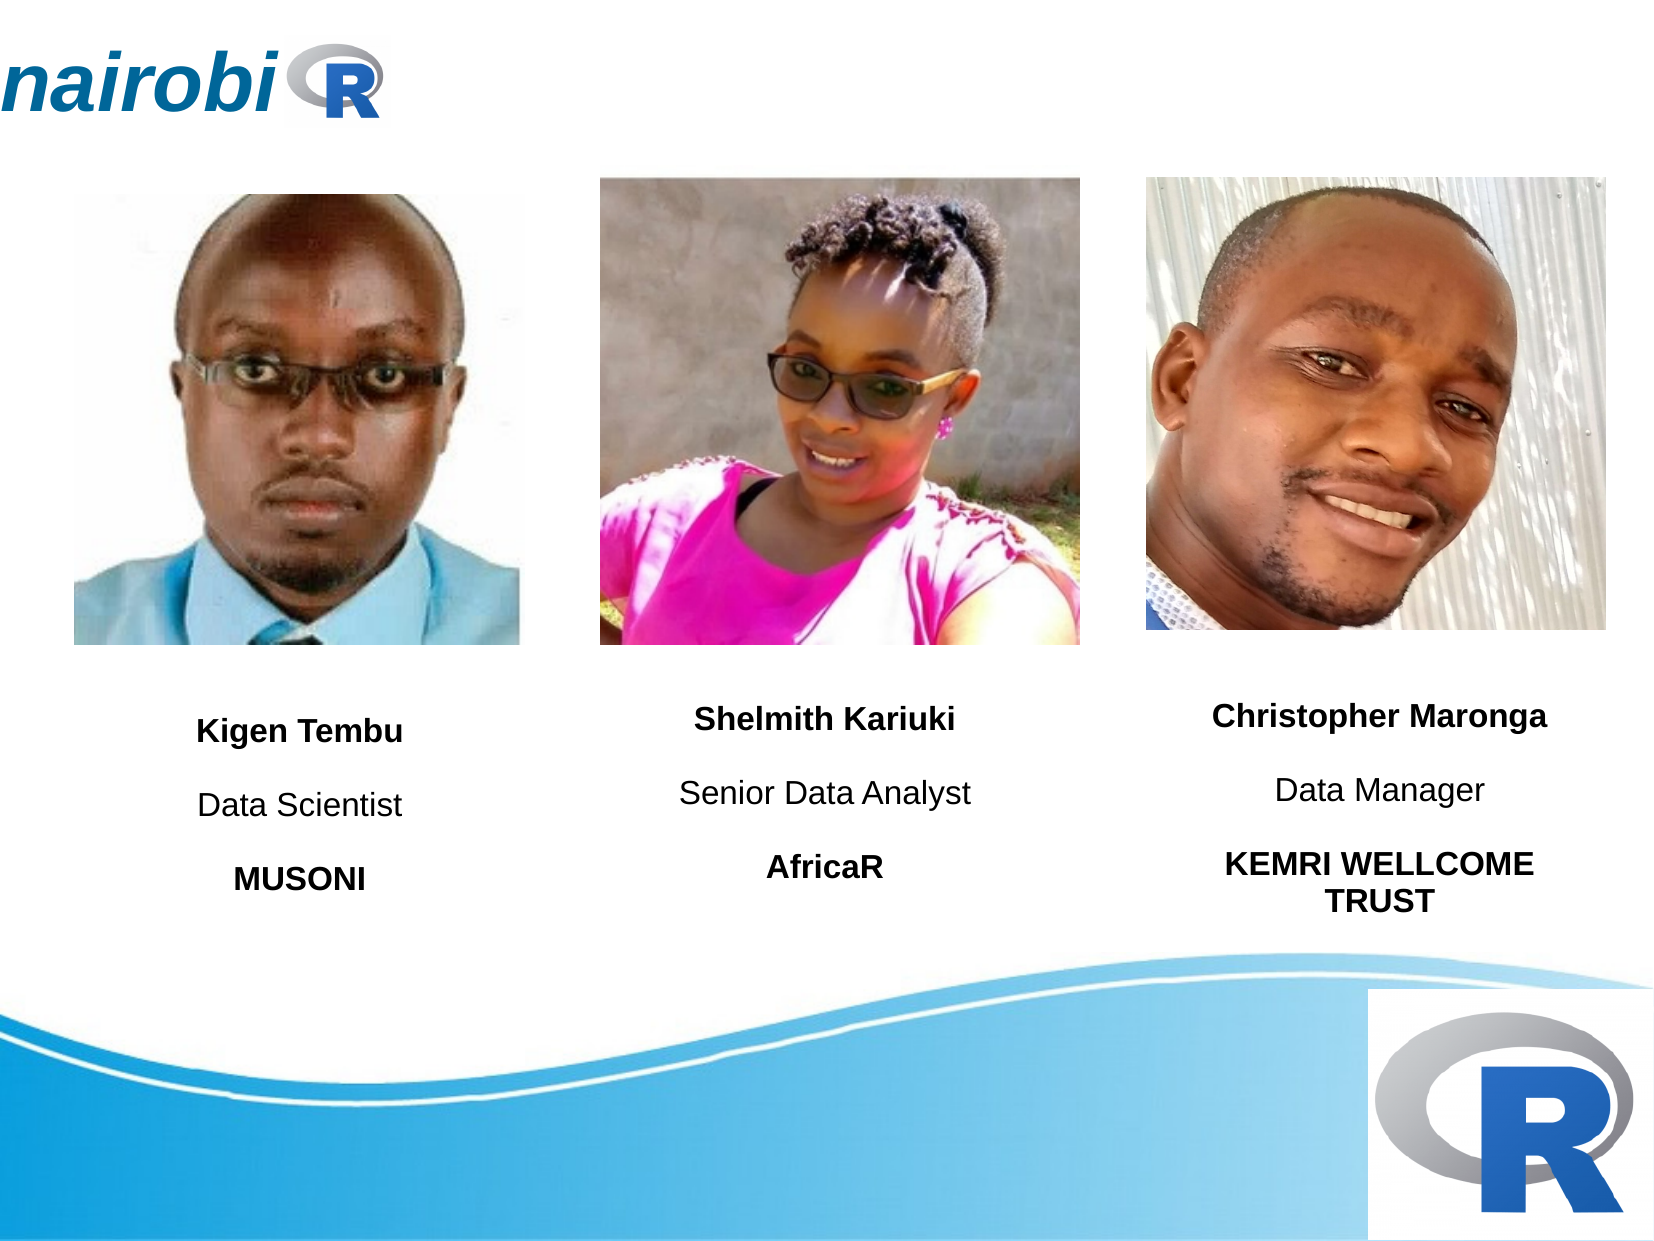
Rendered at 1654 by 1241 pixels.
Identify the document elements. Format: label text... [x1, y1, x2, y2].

title nairobi [0, 15, 1291, 150]
picture [1146, 177, 1606, 631]
text_box Kigen Tembu Data Scientist MUSONI [74, 705, 525, 877]
picture [600, 165, 1080, 646]
text_box Shelmith Kariuki Senior Data Analyst AfricaR [600, 693, 1051, 901]
picture [74, 194, 525, 646]
picture [284, 35, 391, 128]
picture [0, 952, 1654, 1241]
picture [85, 1053, 95, 1059]
text_box Christopher Maronga Data Manager KEMRI WELLCOME TRUST [1154, 690, 1605, 928]
